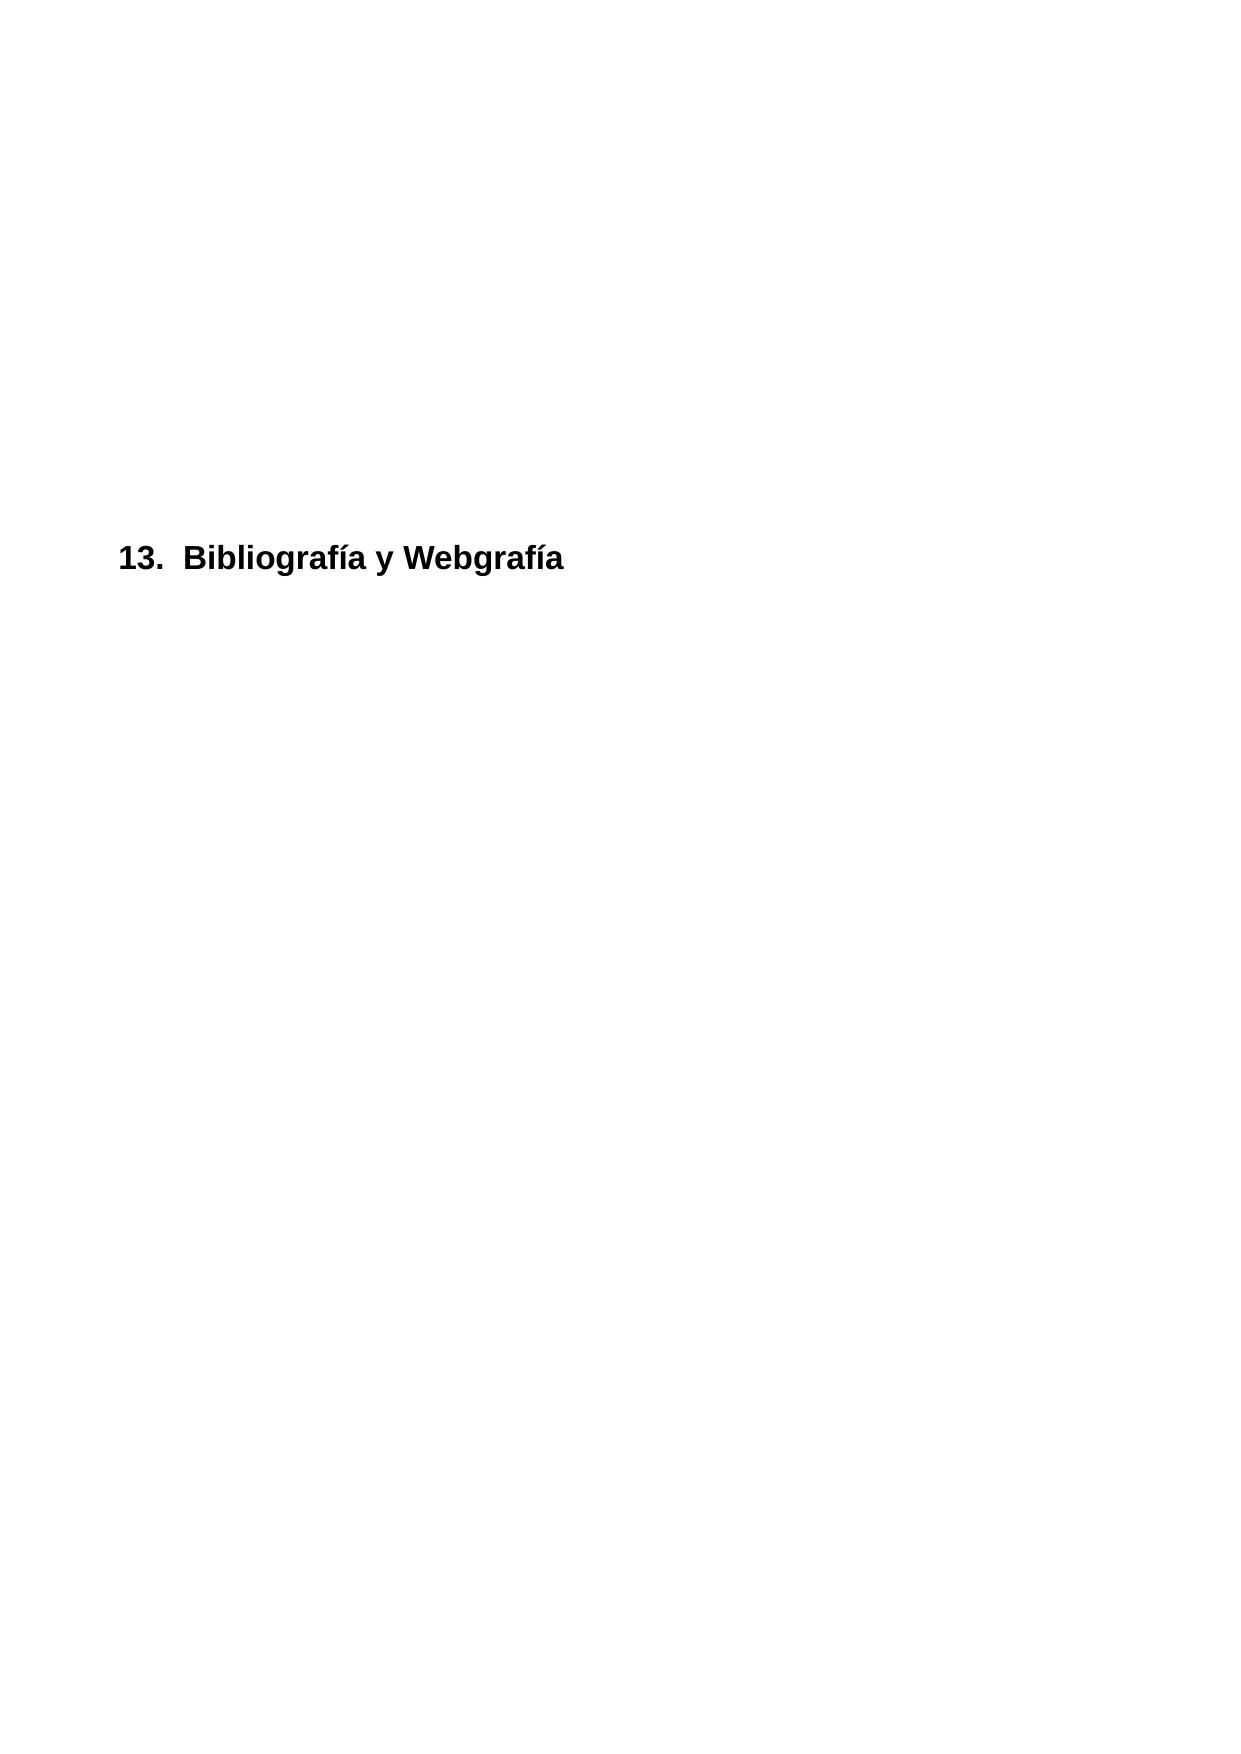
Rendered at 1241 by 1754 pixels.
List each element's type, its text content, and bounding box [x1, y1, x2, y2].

text 13. Bibliografía y Webgrafía [118, 538, 1122, 576]
